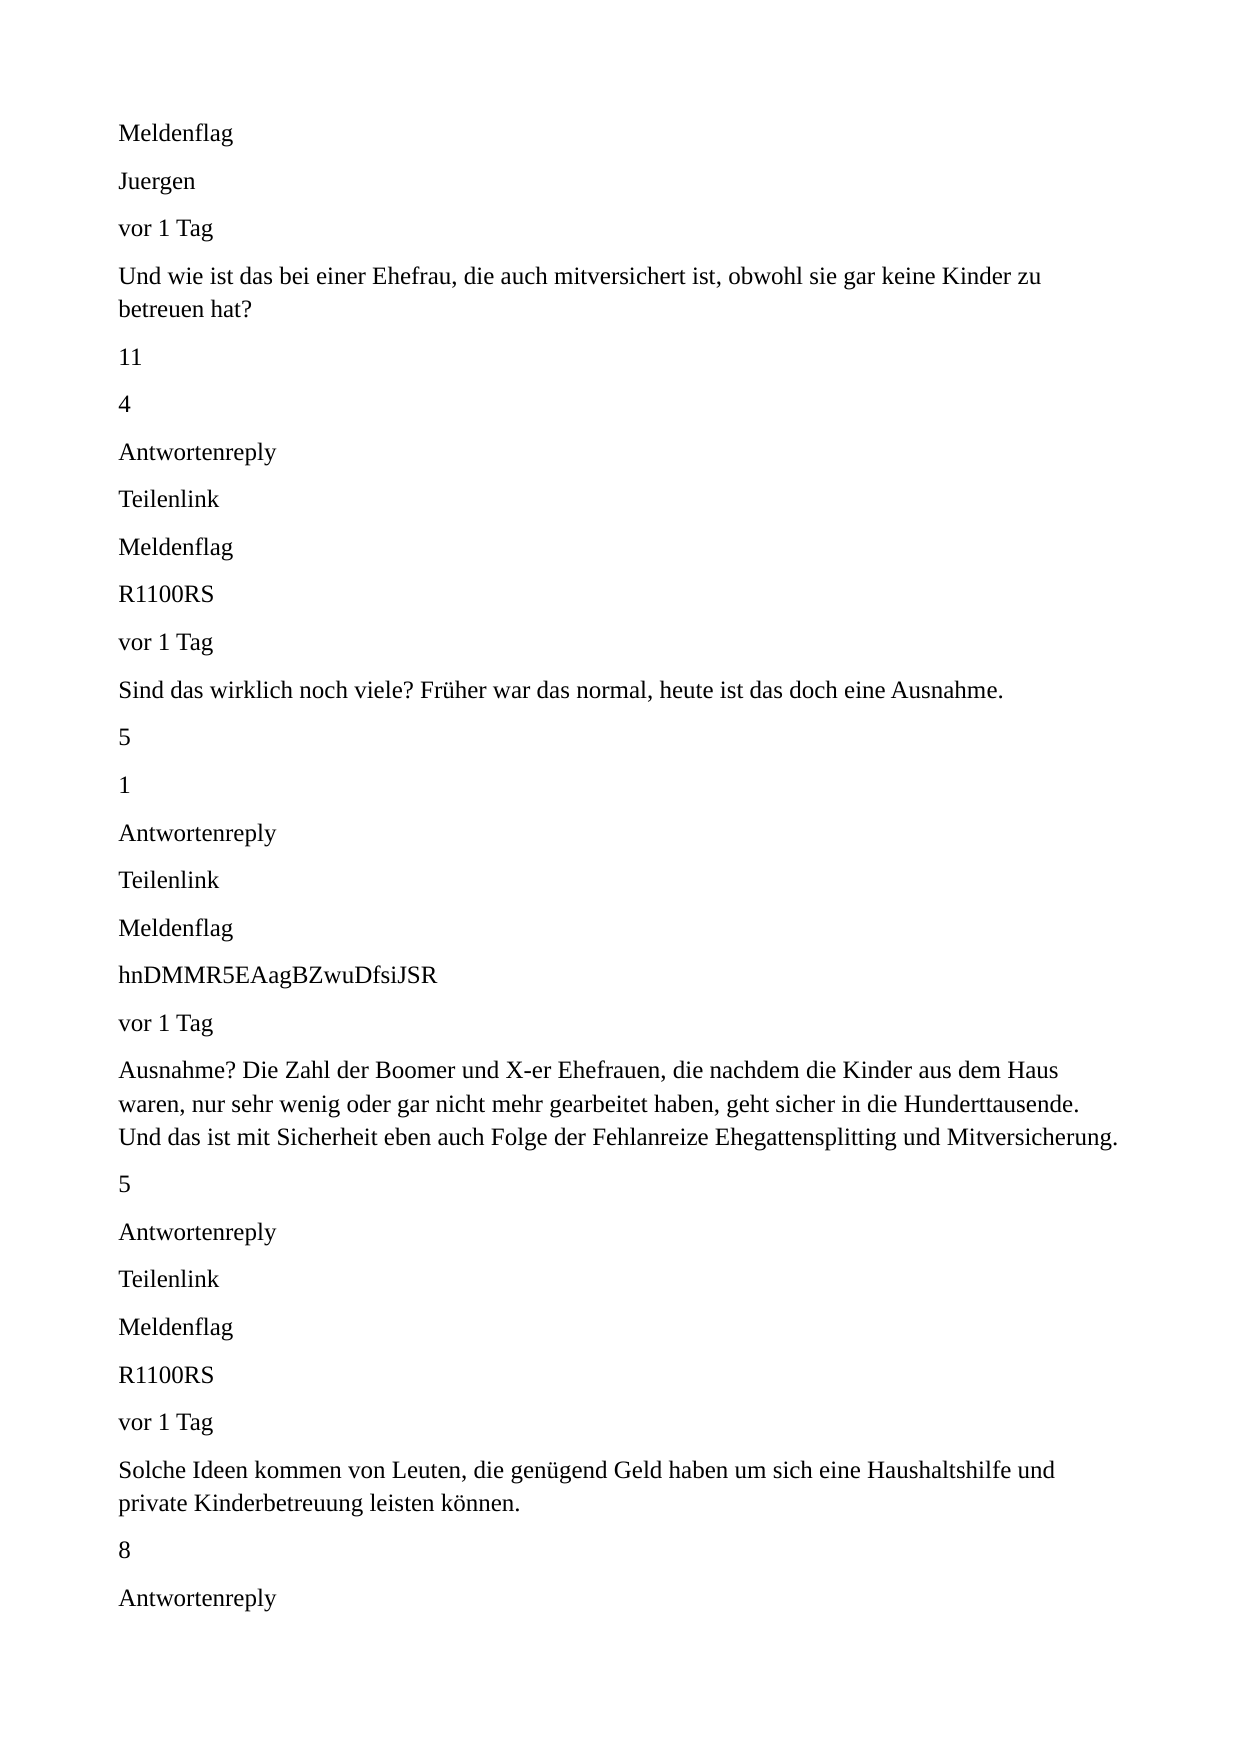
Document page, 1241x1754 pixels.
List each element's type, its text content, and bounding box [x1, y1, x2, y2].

text vor 1 Tag [118, 213, 1122, 242]
text Meldenflag [118, 1312, 1122, 1341]
text 4 [118, 389, 1122, 418]
text Teilenlink [118, 865, 1122, 894]
text Juergen [118, 166, 1122, 194]
text Antwortenreply [118, 1583, 1122, 1612]
text 8 [118, 1536, 1122, 1564]
text Und wie ist das bei einer Ehefrau, die auch mitversichert ist, obwohl sie gar keine Kinder zu betreuen hat? [118, 261, 1122, 323]
text Meldenflag [118, 532, 1122, 561]
text vor 1 Tag [118, 627, 1122, 656]
text Meldenflag [118, 913, 1122, 942]
text Sind das wirklich noch viele? Früher war das normal, heute ist das doch eine Ausnahme. [118, 675, 1122, 703]
text 1 [118, 770, 1122, 799]
text 5 [118, 1169, 1122, 1198]
text Antwortenreply [118, 437, 1122, 466]
text vor 1 Tag [118, 1008, 1122, 1037]
text Antwortenreply [118, 1217, 1122, 1246]
text hnDMMR5EAagBZwuDfsiJSR [118, 960, 1122, 989]
text Teilenlink [118, 1264, 1122, 1293]
text Antwortenreply [118, 818, 1122, 846]
text Meldenflag [118, 118, 1122, 147]
text Solche Ideen kommen von Leuten, die genügend Geld haben um sich eine Haushaltshilfe und private Kinderbetreuung leisten können. [118, 1455, 1122, 1517]
text Teilenlink [118, 484, 1122, 513]
text 11 [118, 342, 1122, 370]
text R1100RS [118, 579, 1122, 608]
text R1100RS [118, 1360, 1122, 1388]
text 5 [118, 722, 1122, 751]
text Ausnahme? Die Zahl der Boomer und X-er Ehefrauen, die nachdem die Kinder aus dem Haus waren, nur sehr wenig oder gar nicht mehr gearbeitet haben, geht sicher in die Hunderttausende. Und das ist mit Sicherheit eben auch Folge der Fehlanreize Ehegattensplitting und Mitversicherung. [118, 1056, 1122, 1150]
text vor 1 Tag [118, 1407, 1122, 1436]
